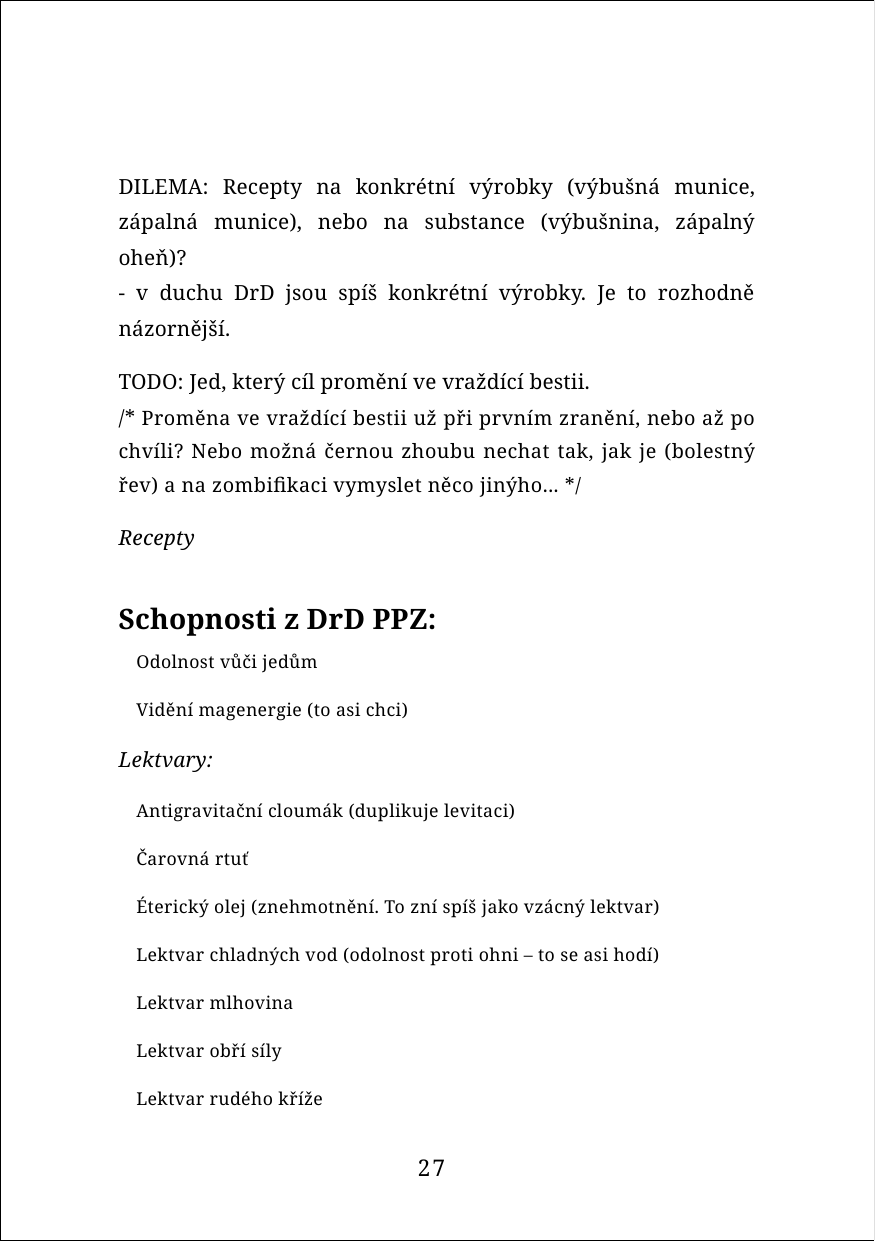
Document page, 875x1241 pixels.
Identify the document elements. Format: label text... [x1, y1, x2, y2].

text Odolnost vůči jedům [136, 650, 756, 674]
text Lektvar obří síly [136, 1038, 756, 1062]
text Lektvar rudého kříže [136, 1086, 756, 1110]
text Éterický olej (znehmotnění. To zní spíš jako vzácný lektvar) [136, 894, 756, 919]
text TODO: Jed, který cíl promění ve vraždící bestii. /* Proměna ve vraždící bestii už při prvním zranění, nebo až po chvíli? Nebo možná černou zhoubu nechat tak, jak je (bolestný řev) a na zombifikaci vymyslet něco jinýho... */ [118, 367, 756, 498]
text Čarovná rtuť [136, 847, 756, 871]
subtitle Schopnosti z DrD PPZ: [118, 599, 756, 638]
text DILEMA: Recepty na konkrétní výrobky (výbušná munice, zápalná munice), nebo na substance (výbušnina, zápalný oheň)? - v duchu DrD jsou spíš konkrétní výrobky. Je to rozhodně názornější. [118, 172, 756, 342]
text Lektvary: [118, 746, 756, 774]
text Lektvar chladných vod (odolnost proti ohni – to se asi hodí) [136, 942, 756, 967]
text Lektvar mlhovina [136, 990, 756, 1014]
text Recepty [118, 523, 756, 551]
text Vidění magenergie (to asi chci) [136, 698, 756, 722]
text Antigravitační cloumák (duplikuje levitaci) [136, 799, 756, 823]
